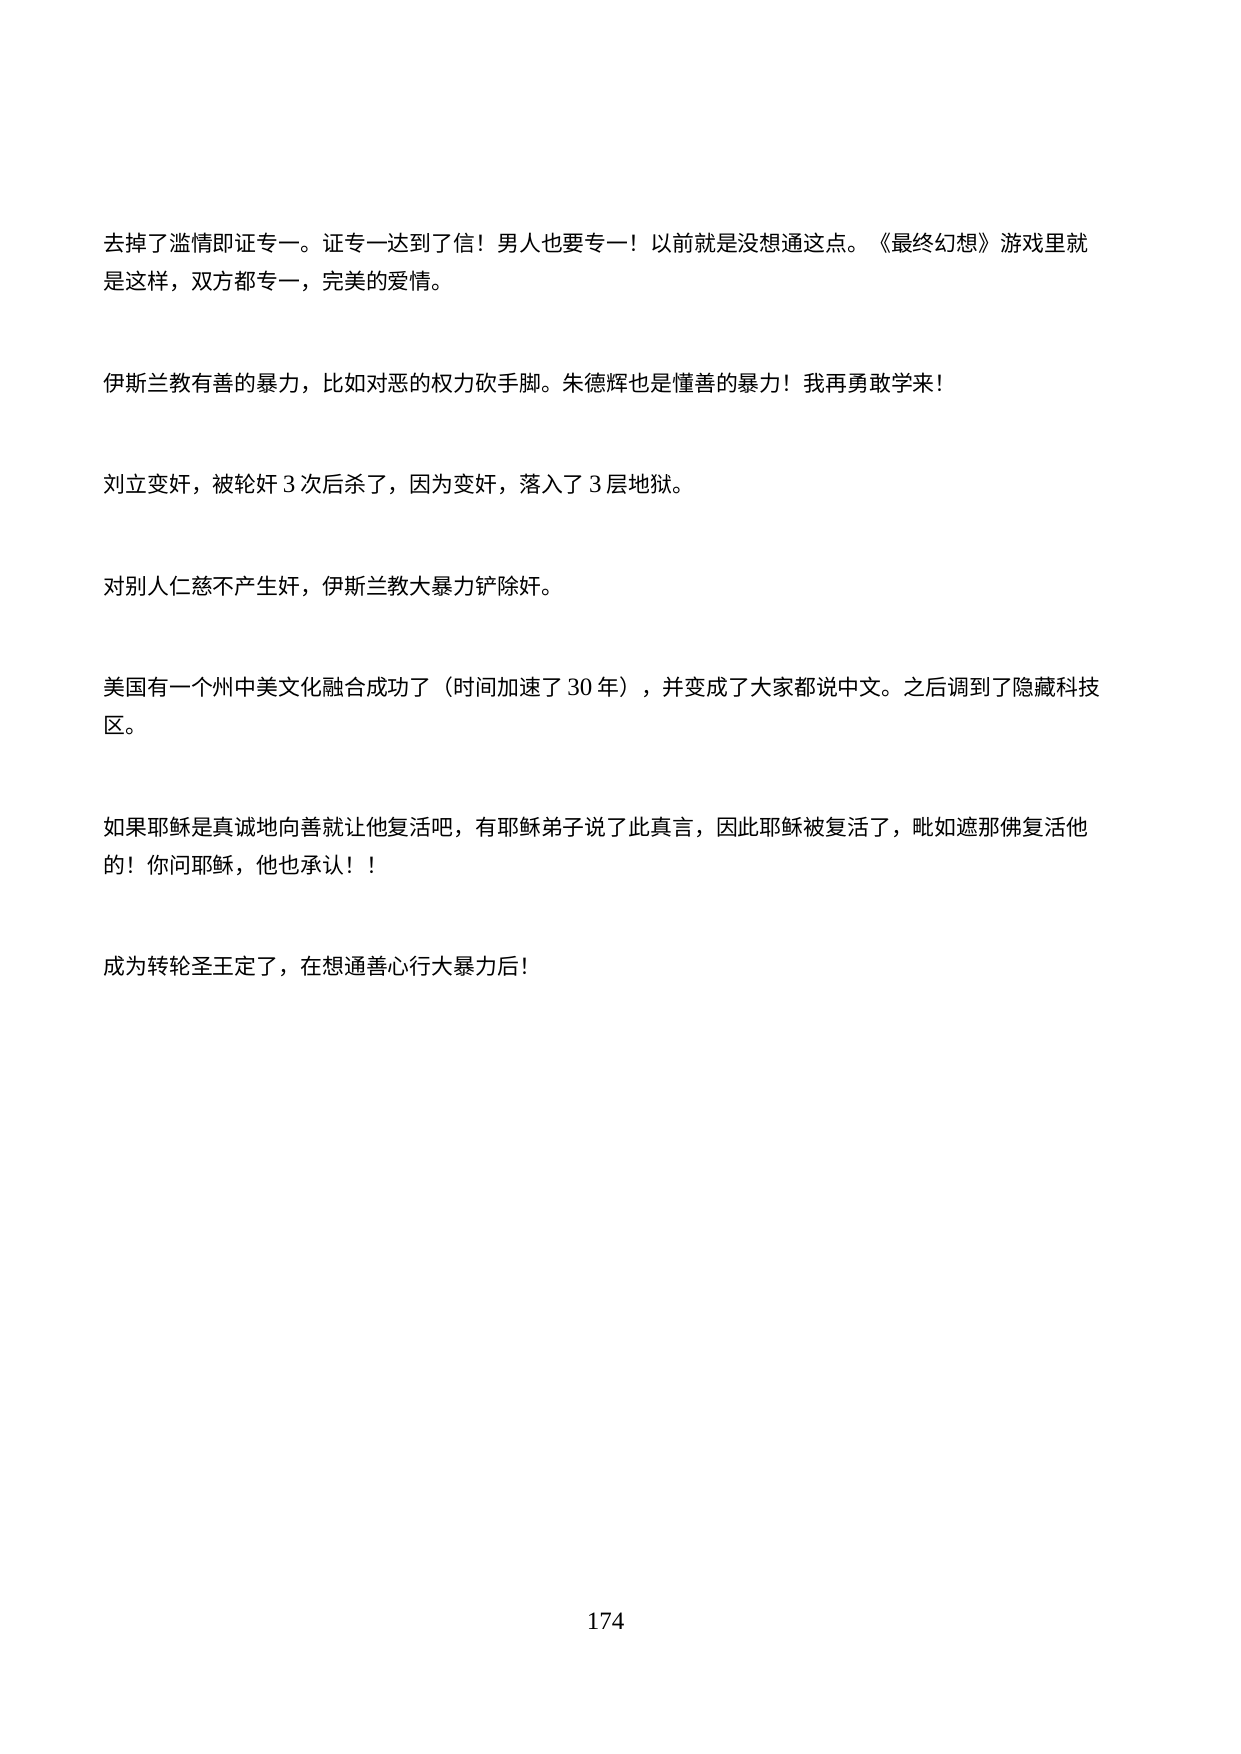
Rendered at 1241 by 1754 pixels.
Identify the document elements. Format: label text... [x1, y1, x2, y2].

text 成为转轮圣王定了，在想通善心行大暴力后！ [103, 949, 1107, 981]
text 去掉了滥情即证专一。证专一达到了信！男人也要专一！以前就是没想通这点。《最终幻想》游戏里就是这样，双方都专一，完美的爱情。 [103, 226, 1107, 296]
text 伊斯兰教有善的暴力，比如对恶的权力砍手脚。朱德辉也是懂善的暴力！我再勇敢学来！ [103, 366, 1107, 397]
text 如果耶稣是真诚地向善就让他复活吧，有耶稣弟子说了此真言，因此耶稣被复活了，毗如遮那佛复活他的！你问耶稣，他也承认！！ [103, 810, 1107, 879]
text 对别人仁慈不产生奸，伊斯兰教大暴力铲除奸。 [103, 569, 1107, 600]
text 刘立变奸，被轮奸3次后杀了，因为变奸，落入了3层地狱。 [103, 467, 1107, 499]
text 美国有一个州中美文化融合成功了（时间加速了30年），并变成了大家都说中文。之后调到了隐藏科技区。 [103, 670, 1107, 740]
